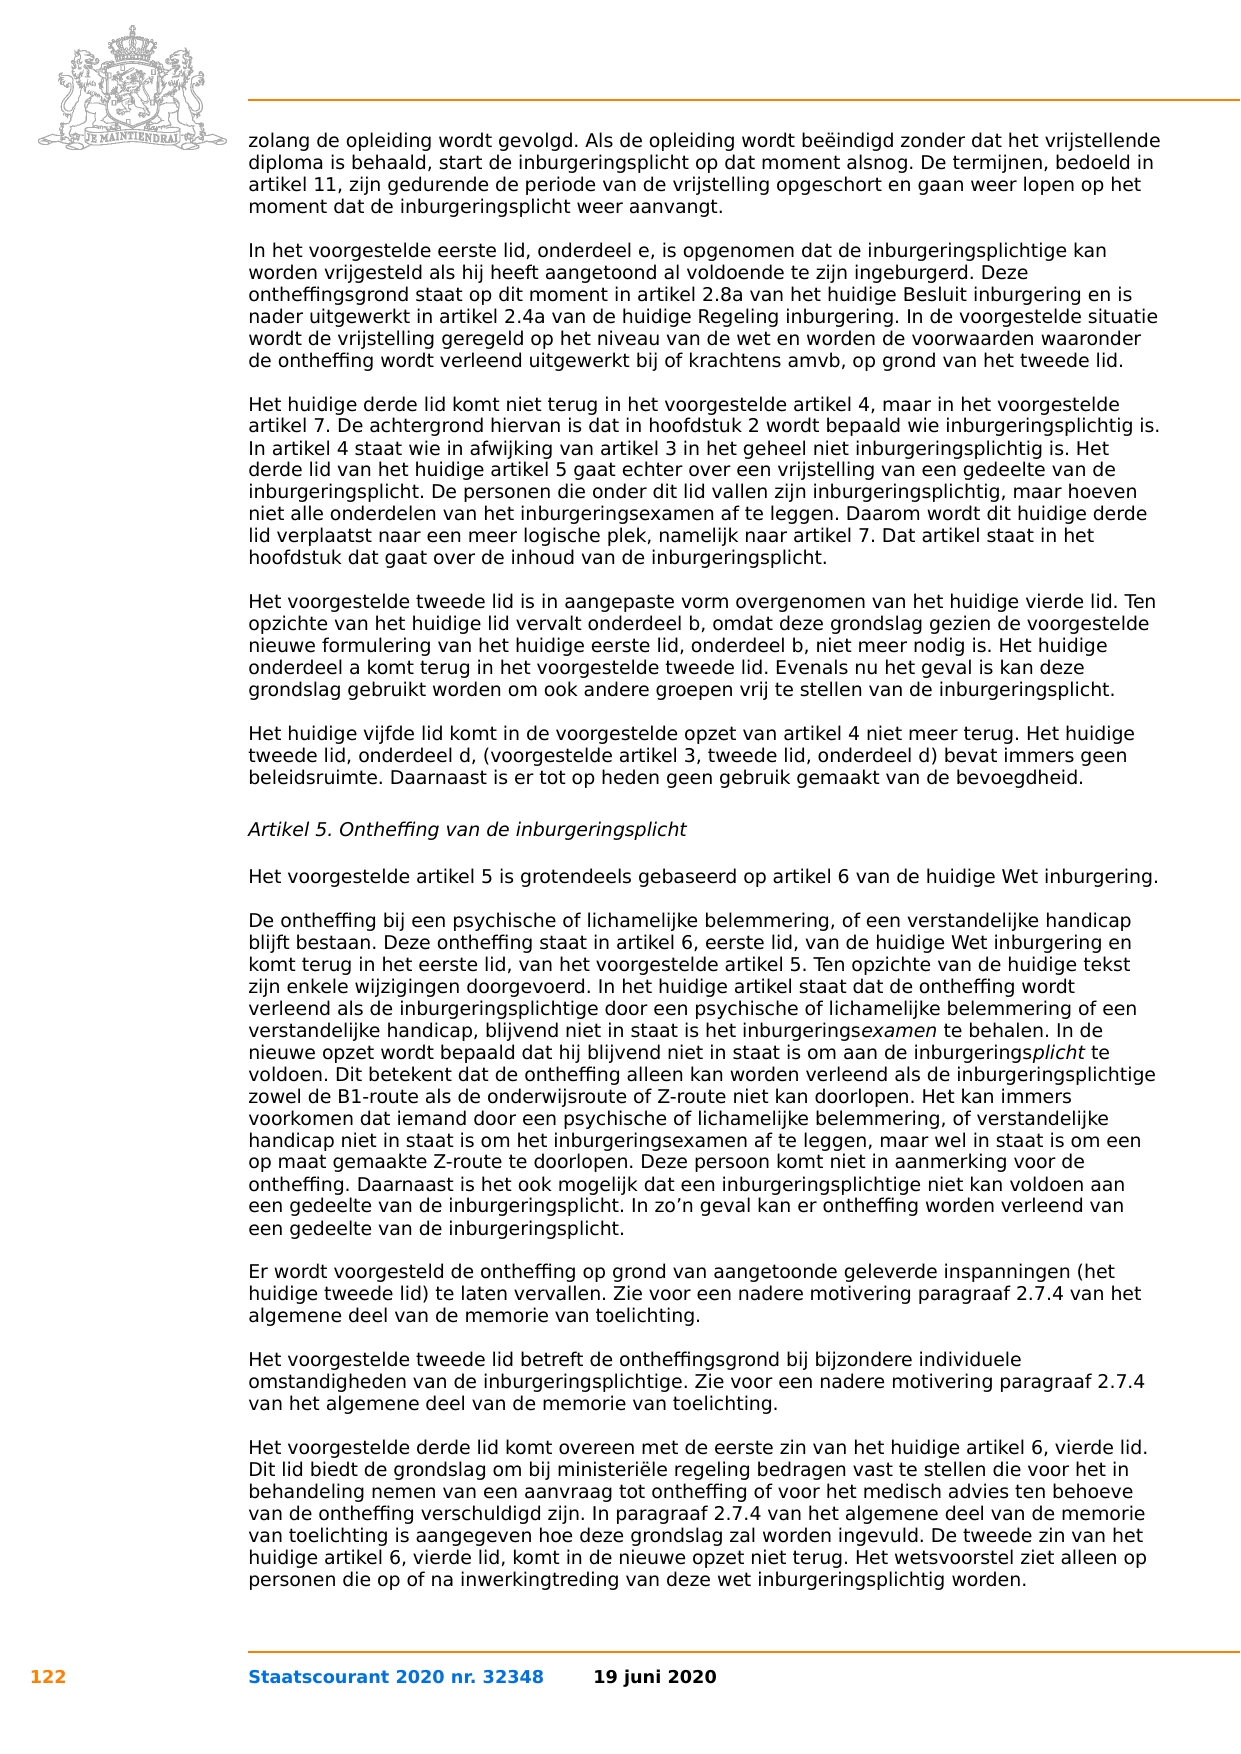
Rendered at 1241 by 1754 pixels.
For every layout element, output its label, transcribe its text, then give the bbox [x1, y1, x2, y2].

text In het voorgestelde eerste lid, onderdeel e, is opgenomen dat de inburgeringsplichtige kan worden vrijgesteld als hij heeft aangetoond al voldoende te zijn ingeburgerd. Deze ontheffingsgrond staat op dit moment in artikel 2.8a van het huidige Besluit inburgering en is nader uitgewerkt in artikel 2.4a van de huidige Regeling inburgering. In de voorgestelde situatie wordt de vrijstelling geregeld op het niveau van de wet en worden de voorwaarden waaronder de ontheffing wordt verleend uitgewerkt bij of krachtens amvb, op grond van het tweede lid. [248, 240, 1163, 372]
picture [38, 25, 227, 150]
text zolang de opleiding wordt gevolgd. Als de opleiding wordt beëindigd zonder dat het vrijstellende diploma is behaald, start de inburgeringsplicht op dat moment alsnog. De termijnen, bedoeld in artikel 11, zijn gedurende de periode van de vrijstelling opgeschort en gaan weer lopen op het moment dat de inburgeringsplicht weer aanvangt. [248, 130, 1163, 218]
text De ontheffing bij een psychische of lichamelijke belemmering, of een verstandelijke handicap blijft bestaan. Deze ontheffing staat in artikel 6, eerste lid, van de huidige Wet inburgering en komt terug in het eerste lid, van het voorgestelde artikel 5. Ten opzichte van de huidige tekst zijn enkele wijzigingen doorgevoerd. In het huidige artikel staat dat de ontheffing wordt verleend als de inburgeringsplichtige door een psychische of lichamelijke belemmering of een verstandelijke handicap, blijvend niet in staat is het inburgeringsexamen te behalen. In de nieuwe opzet wordt bepaald dat hij blijvend niet in staat is om aan de inburgeringsplicht te voldoen. Dit betekent dat de ontheffing alleen kan worden verleend als de inburgeringsplichtige zowel de B1-route als de onderwijsroute of Z-route niet kan doorlopen. Het kan immers voorkomen dat iemand door een psychische of lichamelijke belemmering, of verstandelijke handicap niet in staat is om het inburgeringsexamen af te leggen, maar wel in staat is om een op maat gemaakte Z-route te doorlopen. Deze persoon komt niet in aanmerking voor de ontheffing. Daarnaast is het ook mogelijk dat een inburgeringsplichtige niet kan voldoen aan een gedeelte van de inburgeringsplicht. In zo’n geval kan er ontheffing worden verleend van een gedeelte van de inburgeringsplicht. [248, 910, 1163, 1239]
text Het voorgestelde derde lid komt overeen met de eerste zin van het huidige artikel 6, vierde lid. Dit lid biedt de grondslag om bij ministeriële regeling bedragen vast te stellen die voor het in behandeling nemen van een aanvraag tot ontheffing of voor het medisch advies ten behoeve van de ontheffing verschuldigd zijn. In paragraaf 2.7.4 van het algemene deel van de memorie van toelichting is aangegeven hoe deze grondslag zal worden ingevuld. De tweede zin van het huidige artikel 6, vierde lid, komt in de nieuwe opzet niet terug. Het wetsvoorstel ziet alleen op personen die op of na inwerkingtreding van deze wet inburgeringsplichtig worden. [248, 1437, 1163, 1591]
text Het voorgestelde tweede lid is in aangepaste vorm overgenomen van het huidige vierde lid. Ten opzichte van het huidige lid vervalt onderdeel b, omdat deze grondslag gezien de voorgestelde nieuwe formulering van het huidige eerste lid, onderdeel b, niet meer nodig is. Het huidige onderdeel a komt terug in het voorgestelde tweede lid. Evenals nu het geval is kan deze grondslag gebruikt worden om ook andere groepen vrij te stellen van de inburgeringsplicht. [248, 591, 1163, 701]
text Het voorgestelde artikel 5 is grotendeels gebaseerd op artikel 6 van de huidige Wet inburgering. [248, 866, 1163, 888]
text Het voorgestelde tweede lid betreft de ontheffingsgrond bij bijzondere individuele omstandigheden van de inburgeringsplichtige. Zie voor een nadere motivering paragraaf 2.7.4 van het algemene deel van de memorie van toelichting. [248, 1349, 1163, 1415]
text Er wordt voorgesteld de ontheffing op grond van aangetoonde geleverde inspanningen (het huidige tweede lid) te laten vervallen. Zie voor een nadere motivering paragraaf 2.7.4 van het algemene deel van de memorie van toelichting. [248, 1261, 1163, 1327]
text Het huidige derde lid komt niet terug in het voorgestelde artikel 4, maar in het voorgestelde artikel 7. De achtergrond hiervan is dat in hoofdstuk 2 wordt bepaald wie inburgeringsplichtig is. In artikel 4 staat wie in afwijking van artikel 3 in het geheel niet inburgeringsplichtig is. Het derde lid van het huidige artikel 5 gaat echter over een vrijstelling van een gedeelte van de inburgeringsplicht. De personen die onder dit lid vallen zijn inburgeringsplichtig, maar hoeven niet alle onderdelen van het inburgeringsexamen af te leggen. Daarom wordt dit huidige derde lid verplaatst naar een meer logische plek, namelijk naar artikel 7. Dat artikel staat in het hoofdstuk dat gaat over de inhoud van de inburgeringsplicht. [248, 393, 1163, 569]
subtitle Artikel 5. Ontheffing van de inburgeringsplicht [248, 819, 1163, 841]
text Het huidige vijfde lid komt in de voorgestelde opzet van artikel 4 niet meer terug. Het huidige tweede lid, onderdeel d, (voorgestelde artikel 3, tweede lid, onderdeel d) bevat immers geen beleidsruimte. Daarnaast is er tot op heden geen gebruik gemaakt van de bevoegdheid. [248, 723, 1163, 789]
